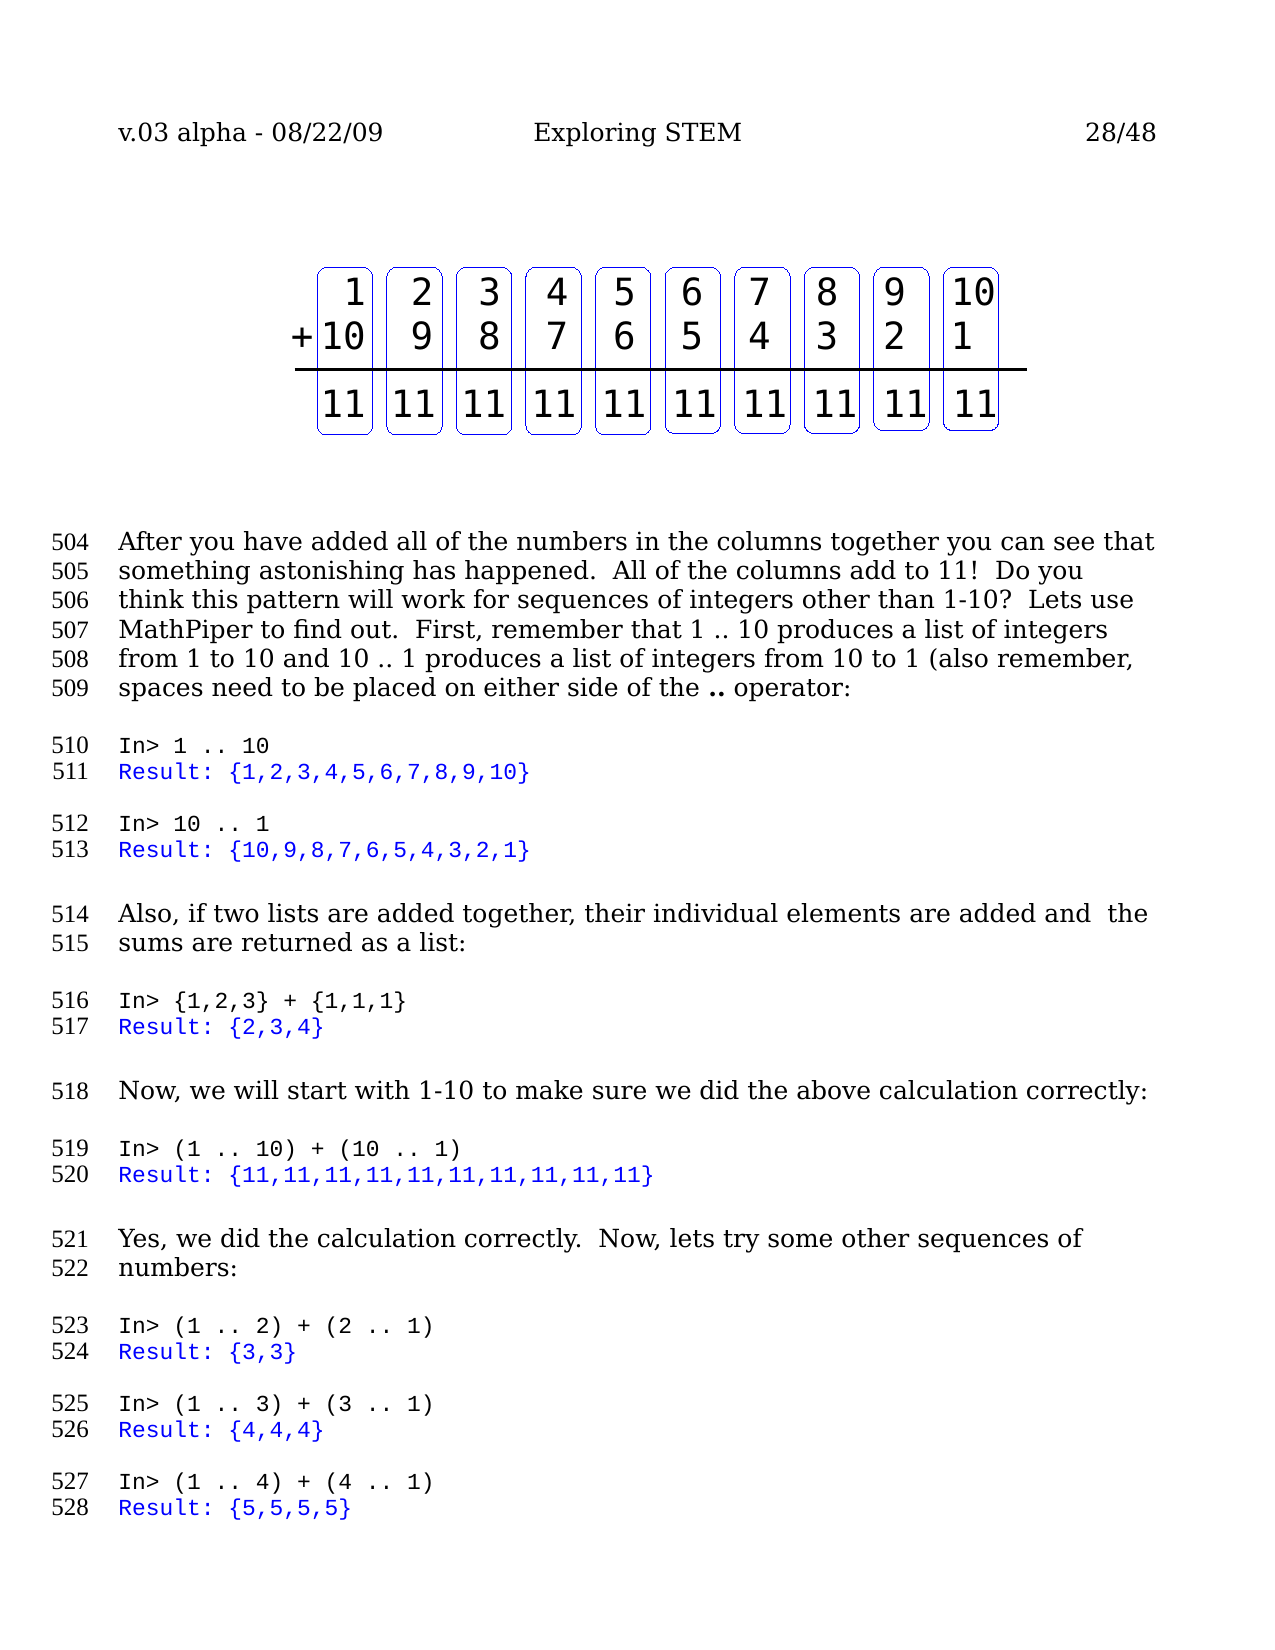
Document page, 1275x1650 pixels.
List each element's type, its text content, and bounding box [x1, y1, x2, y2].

text In> {1,2,3} + {1,1,1} [118, 989, 1157, 1015]
text Result: {3,3} [118, 1340, 1157, 1366]
text Yes, we did the calculation correctly. Now, lets try some other sequences of numbers: [118, 1224, 1157, 1282]
text Result: {10,9,8,7,6,5,4,3,2,1} [118, 838, 1157, 864]
text In> 1 .. 10 [118, 734, 1157, 761]
text Also, if two lists are added together, their individual elements are added and the sums are returned as a list: [118, 899, 1157, 957]
text In> (1 .. 10) + (10 .. 1) [118, 1137, 1157, 1163]
text In> (1 .. 2) + (2 .. 1) [118, 1314, 1157, 1340]
text In> (1 .. 3) + (3 .. 1) [118, 1392, 1157, 1418]
text After you have added all of the numbers in the columns together you can see that something astonishing has happened. All of the columns add to 11! Do you think this pattern will work for sequences of integers other than 1-10? Lets use MathPiper to find out. First, remember that 1 .. 10 produces a list of integers from 1 to 10 and 10 .. 1 produces a list of integers from 10 to 1 (also remember, spaces need to be placed on either side of the .. operator: [118, 527, 1157, 703]
text In> 10 .. 1 [118, 812, 1157, 838]
text Result: {11,11,11,11,11,11,11,11,11,11} [118, 1163, 1157, 1189]
text In> (1 .. 4) + (4 .. 1) [118, 1470, 1157, 1496]
text Result: {2,3,4} [118, 1015, 1157, 1041]
text Result: {4,4,4} [118, 1418, 1157, 1444]
text Result: {5,5,5,5} [118, 1496, 1157, 1522]
text Now, we will start with 1-10 to make sure we did the above calculation correctly: [118, 1076, 1157, 1105]
text Result: {1,2,3,4,5,6,7,8,9,10} [118, 761, 1157, 786]
